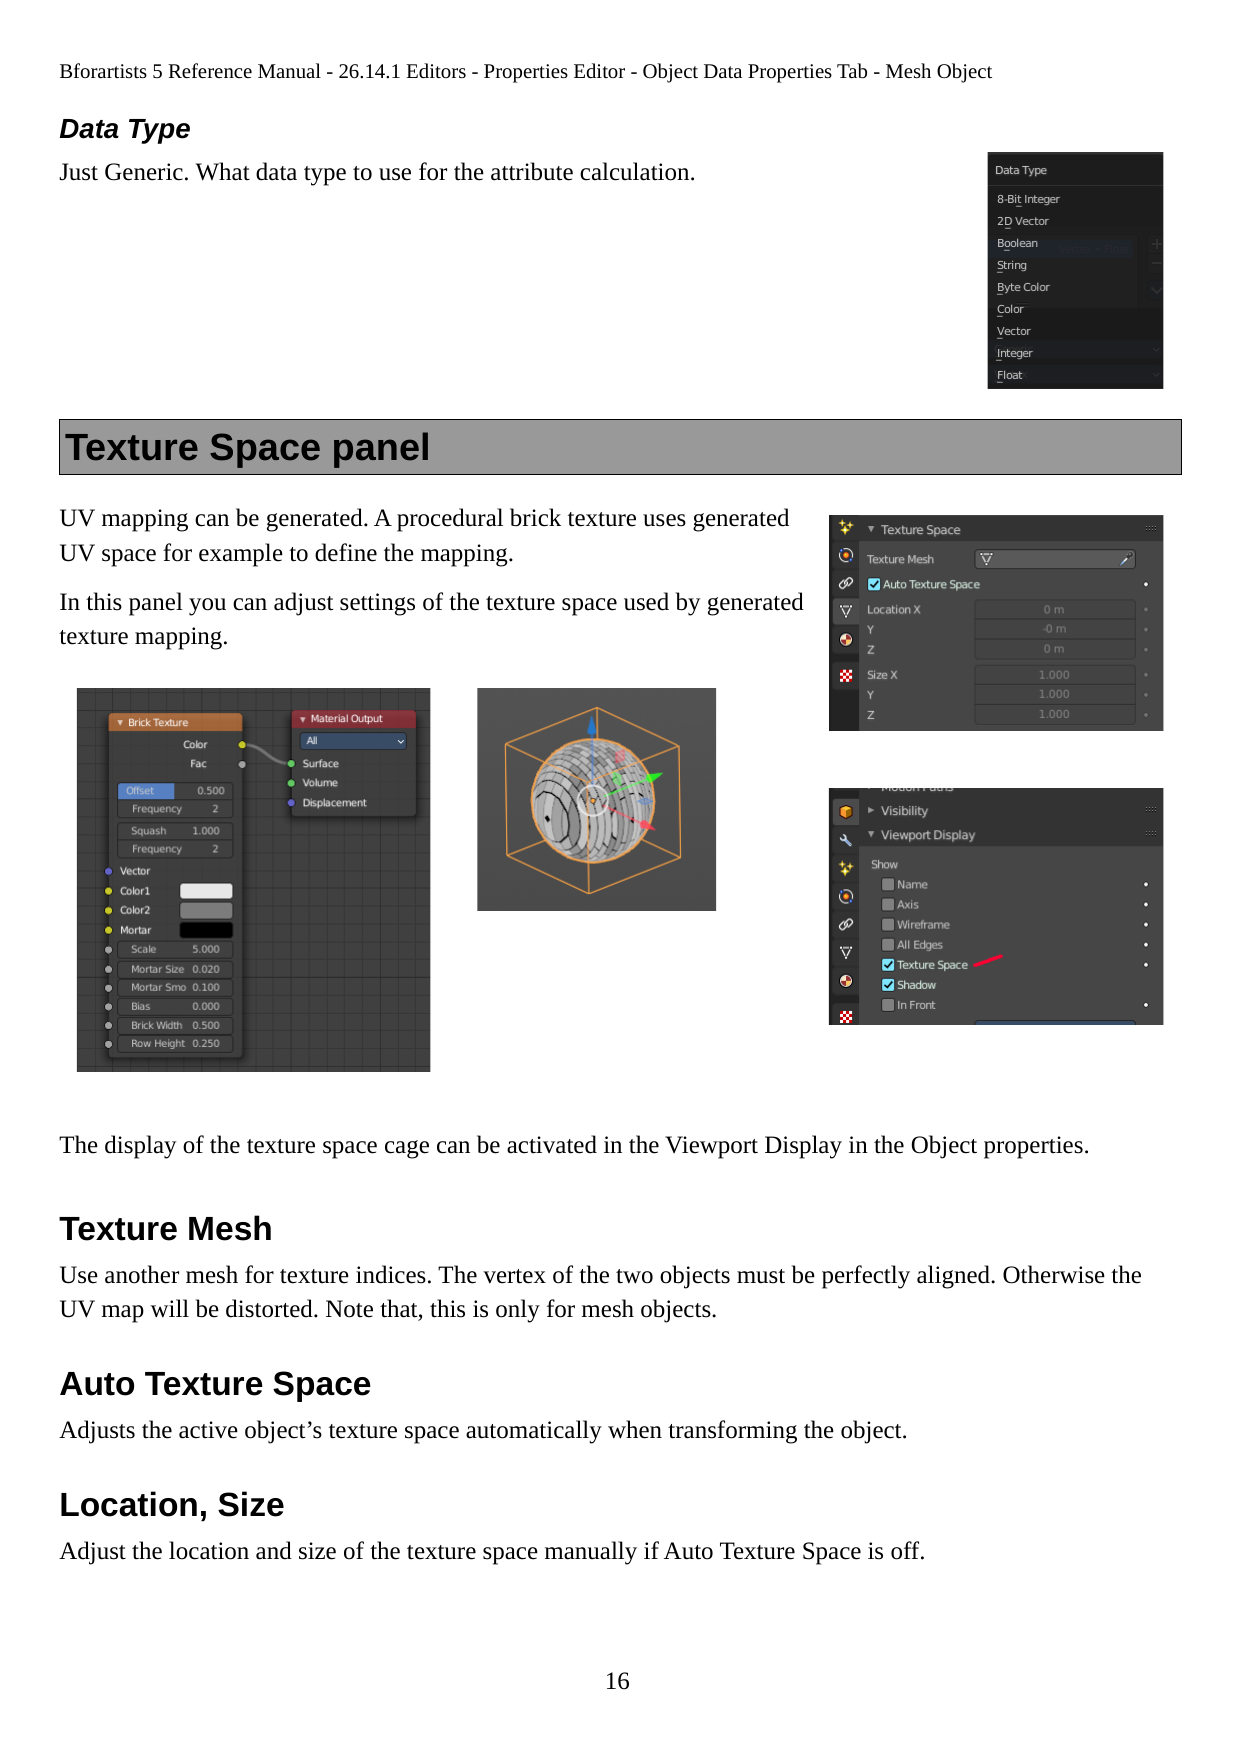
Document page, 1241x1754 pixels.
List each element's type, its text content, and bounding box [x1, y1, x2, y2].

subtitle Auto Texture Space [59, 1364, 1181, 1403]
subtitle Data Type [59, 113, 1181, 144]
table_header Texture Space panel [60, 420, 1181, 474]
picture [76, 688, 431, 1072]
picture [477, 688, 717, 911]
text Just Generic. What data type to use for the attribute calculation. [59, 157, 987, 186]
text Use another mesh for texture indices. The vertex of the two objects must be perfectly aligned. Otherwise the UV map will be distorted. Note that, this is only for mesh objects. [59, 1260, 1181, 1323]
text Adjusts the active object’s texture space automatically when transforming the object. [59, 1415, 1181, 1444]
subtitle Texture Mesh [59, 1209, 1181, 1247]
text In this panel you can adjust settings of the texture space used by generated texture mapping. [59, 587, 829, 650]
picture [828, 788, 1164, 1025]
text Adjust the location and size of the texture space manually if Auto Texture Space is off. [59, 1536, 1181, 1565]
text The display of the texture space cage can be activated in the Viewport Display in the Object properties. [59, 1130, 1181, 1159]
picture [987, 152, 1164, 389]
picture [829, 515, 1164, 731]
subtitle Location, Size [59, 1485, 1181, 1524]
text UV mapping can be generated. A procedural brick texture uses generated UV space for example to define the mapping. [59, 503, 1181, 566]
